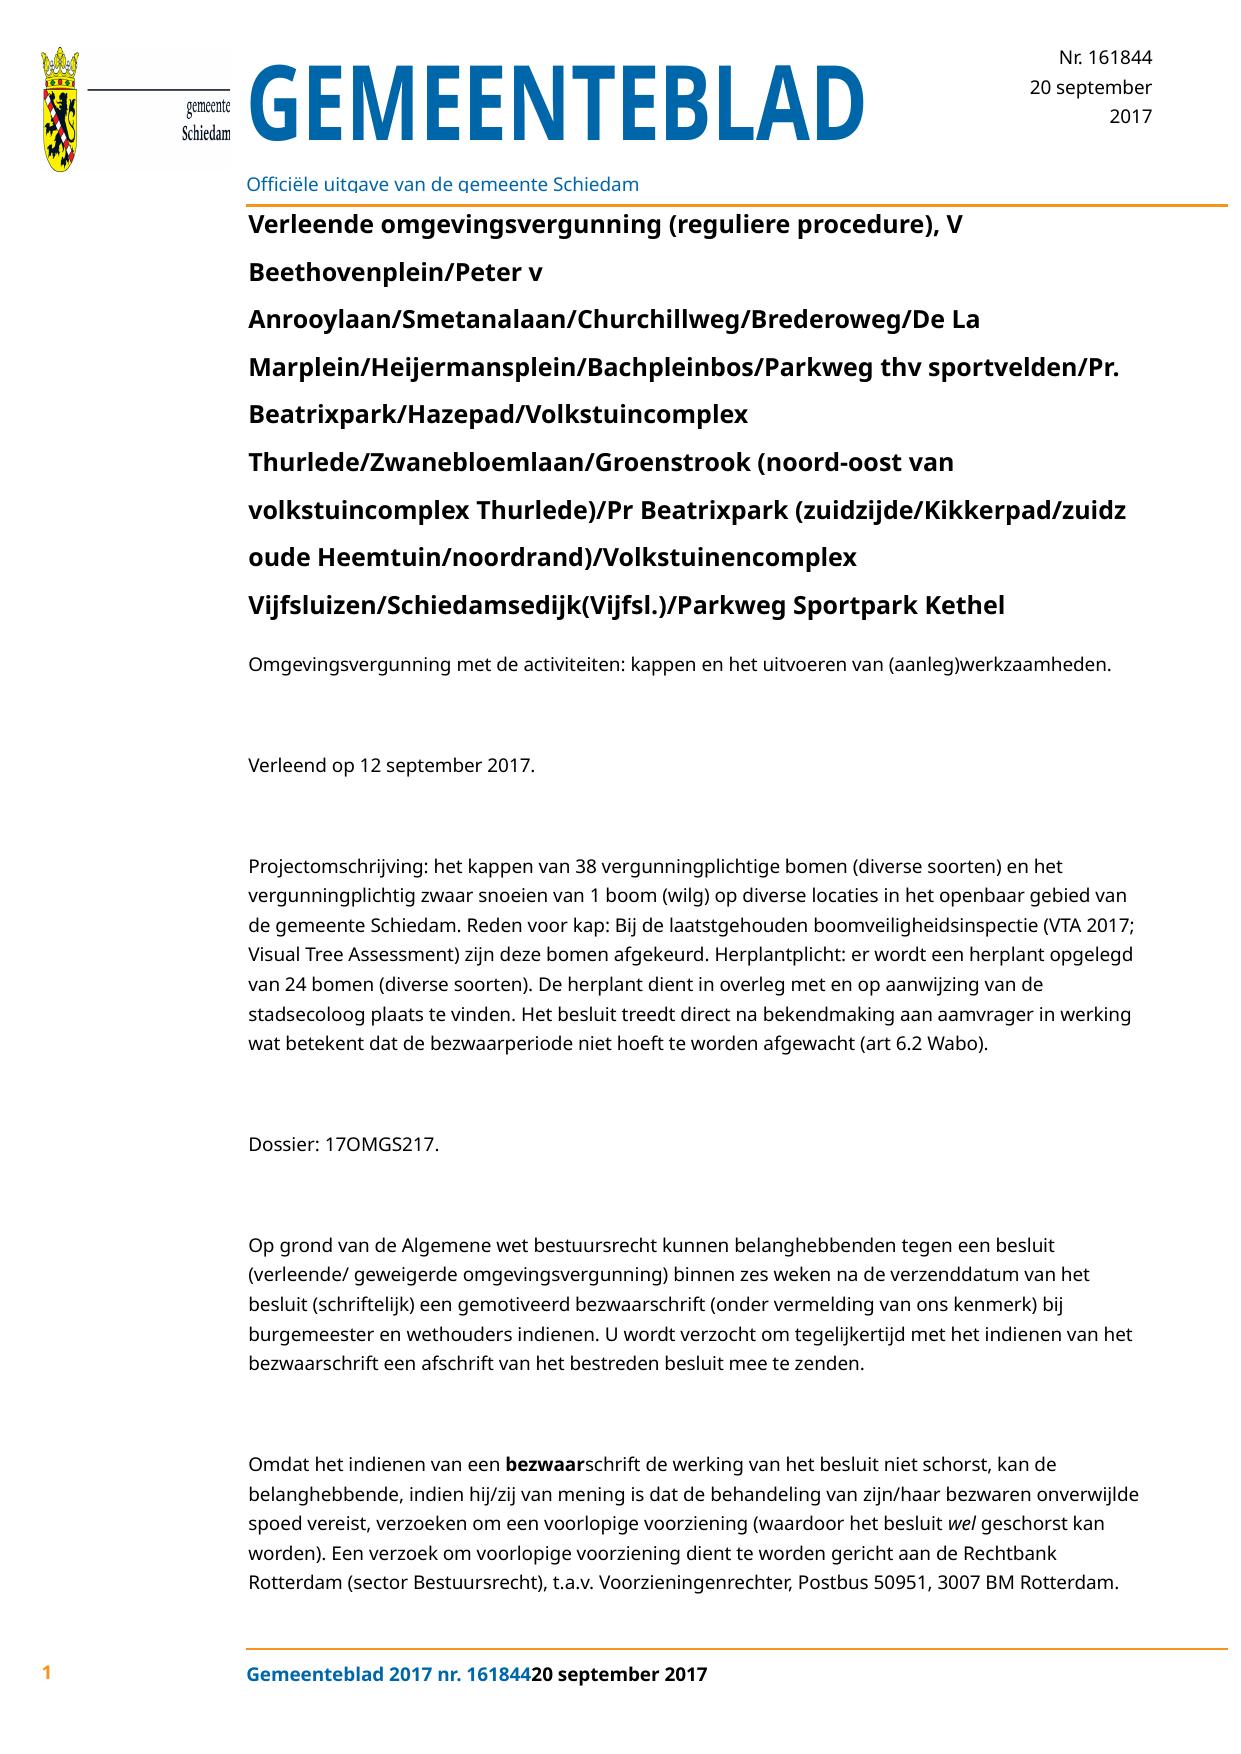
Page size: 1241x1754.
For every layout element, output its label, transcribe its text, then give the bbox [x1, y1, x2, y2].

picture [41, 47, 231, 172]
text Omgevingsvergunning met de activiteiten: kappen en het uitvoeren van (aanleg)werkzaamheden. [248, 651, 1152, 677]
text Verleend op 12 september 2017. [248, 752, 1152, 778]
text Dossier: 17OMGS217. [248, 1131, 1152, 1157]
text Op grond van de Algemene wet bestuursrecht kunnen belanghebbenden tegen een besluit (verleende/ geweigerde omgevingsvergunning) binnen zes weken na de verzenddatum van het besluit (schriftelijk) een gemotiveerd bezwaarschrift (onder vermelding van ons kenmerk) bij burgemeester en wethouders indienen. U wordt verzocht om tegelijkertijd met het indienen van het bezwaarschrift een afschrift van het bestreden besluit mee te zenden. [248, 1232, 1152, 1376]
text Verleende omgevingsvergunning (reguliere procedure), V Beethovenplein/Peter v Anrooylaan/Smetanalaan/Churchillweg/Brederoweg/De La Marplein/Heijermansplein/Bachpleinbos/Parkweg thv sportvelden/Pr. Beatrixpark/Hazepad/Volkstuincomplex Thurlede/Zwanebloemlaan/Groenstrook (noord-oost van volkstuincomplex Thurlede)/Pr Beatrixpark (zuidzijde/Kikkerpad/zuidz oude Heemtuin/noordrand)/Volkstuinencomplex Vijfsluizen/Schiedamsedijk(Vijfsl.)/Parkweg Sportpark Kethel [248, 207, 1152, 622]
text Projectomschrijving: het kappen van 38 vergunningplichtige bomen (diverse soorten) en het vergunningplichtig zwaar snoeien van 1 boom (wilg) op diverse locaties in het openbaar gebied van de gemeente Schiedam. Reden voor kap: Bij de laatstgehouden boomveiligheidsinspectie (VTA 2017; Visual Tree Assessment) zijn deze bomen afgekeurd. Herplantplicht: er wordt een herplant opgelegd van 24 bomen (diverse soorten). De herplant dient in overleg met en op aanwijzing van de stadsecoloog plaats te vinden. Het besluit treedt direct na bekendmaking aan aamvrager in werking wat betekent dat de bezwaarperiode niet hoeft te worden afgewacht (art 6.2 Wabo). [248, 853, 1152, 1056]
text Omdat het indienen van een bezwaarschrift de werking van het besluit niet schorst, kan de belanghebbende, indien hij/zij van mening is dat de behandeling van zijn/haar bezwaren onverwijlde spoed vereist, verzoeken om een voorlopige voorziening (waardoor het besluit wel geschorst kan worden). Een verzoek om voorlopige voorziening dient te worden gericht aan de Rechtbank Rotterdam (sector Bestuursrecht), t.a.v. Voorzieningenrechter, Postbus 50951, 3007 BM Rotterdam. [248, 1451, 1152, 1595]
